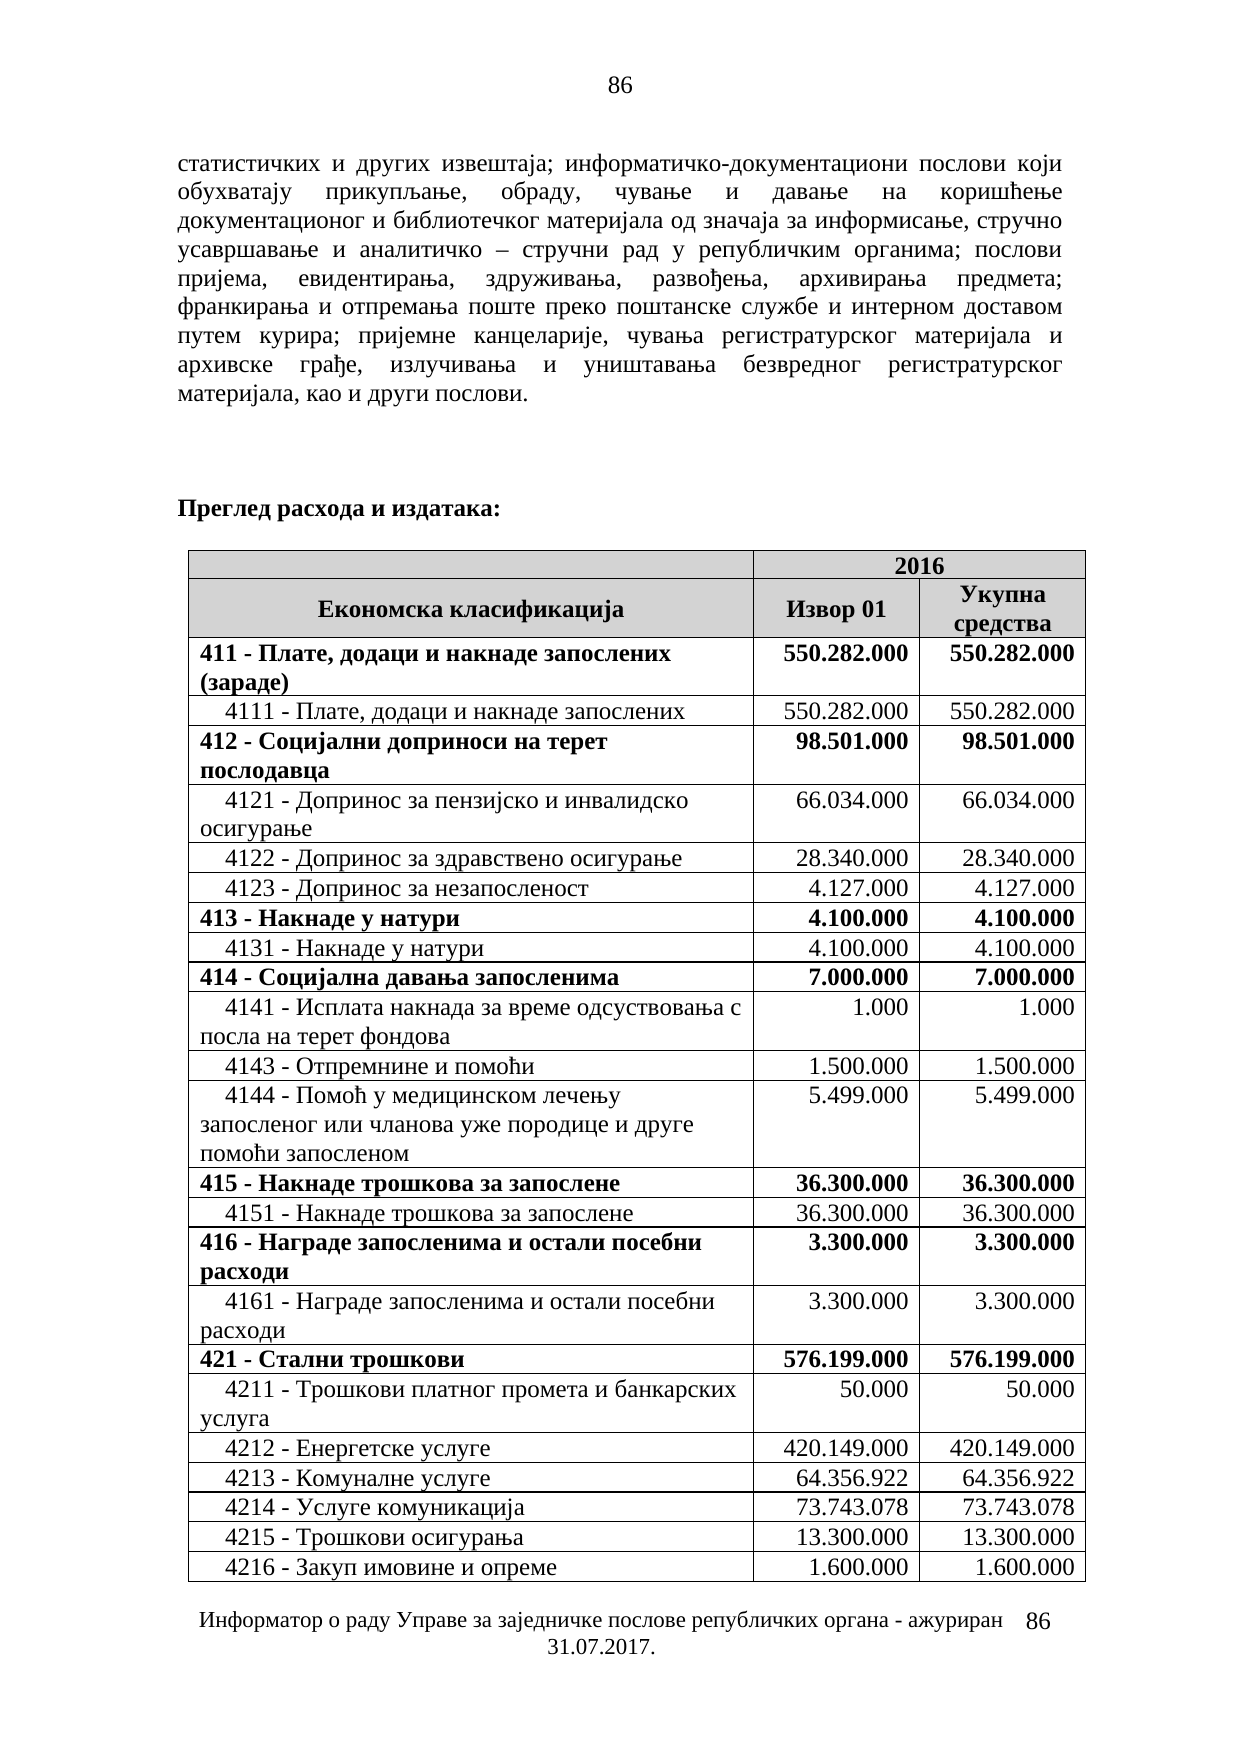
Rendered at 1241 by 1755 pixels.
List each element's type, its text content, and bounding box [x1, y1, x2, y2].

table_cell 4.100.000 [920, 903, 1085, 932]
table_cell 98.501.000 [754, 726, 919, 784]
table_cell Извор 01 [754, 579, 919, 637]
table_cell 4.100.000 [754, 903, 919, 932]
table_cell 3.300.000 [754, 1286, 919, 1343]
table_cell 36.300.000 [920, 1168, 1085, 1197]
table_cell 28.340.000 [754, 843, 919, 872]
table_cell 4131 - Накнаде у натури [189, 933, 753, 961]
table_cell 576.199.000 [920, 1345, 1085, 1373]
table_cell 4161 - Награде запосленима и остали посебни расходи [189, 1286, 753, 1343]
table_cell 64.356.922 [920, 1463, 1085, 1491]
table_cell 550.282.000 [920, 638, 1085, 695]
table_cell 420.149.000 [920, 1433, 1085, 1462]
text статистичких и других извештаја; информатичко-документациони послови који обухватају прикупљање, обраду, чување и давање на коришћење документационог и библиотечког материјала од значаја за информисање, стручно усавршавање и аналитичко – стручни рад у републичким органима; послови пријема, евидентирања, здруживања, развођења, архивирања предмета; франкирања и отпремања поште преко поштанске службе и интерном доставом путем курира; пријемне канцеларије, чувања регистратурског материјала и архивске грађе, излучивања и уништавања безвредног регистратурског материјала, као и други послови. [177, 148, 1063, 406]
table_cell 13.300.000 [754, 1522, 919, 1551]
table_cell 4144 - Помоћ у медицинском лечењу запосленог или чланова уже породице и друге помоћи запосленом [189, 1081, 753, 1167]
table_header [189, 551, 753, 578]
table_cell 1.600.000 [754, 1552, 919, 1581]
table_cell 550.282.000 [754, 696, 919, 725]
table_cell 412 - Социјални доприноси на терет послодавца [189, 726, 753, 784]
table_cell 3.300.000 [920, 1228, 1085, 1285]
table_cell Укупна средства [920, 579, 1085, 637]
table_cell 4151 - Накнаде трошкова за запослене [189, 1198, 753, 1226]
table_cell 4.100.000 [920, 933, 1085, 961]
table_cell 36.300.000 [920, 1198, 1085, 1226]
table_cell 50.000 [754, 1374, 919, 1432]
table_cell 7.000.000 [754, 963, 919, 991]
table_cell 66.034.000 [754, 785, 919, 842]
table_cell 4122 - Допринос за здравствено осигурање [189, 843, 753, 872]
table_cell 28.340.000 [920, 843, 1085, 872]
table_cell Економска класификација [189, 579, 753, 637]
table_cell 4.127.000 [920, 873, 1085, 902]
table_cell 420.149.000 [754, 1433, 919, 1462]
text Преглед расхода и издатака: [177, 493, 1063, 521]
table_cell 73.743.078 [920, 1493, 1085, 1521]
table_cell 4215 - Трошкови осигурања [189, 1522, 753, 1551]
table_cell 50.000 [920, 1374, 1085, 1432]
table_cell 416 - Награде запосленима и остали посебни расходи [189, 1228, 753, 1285]
table_cell 413 - Накнаде у натури [189, 903, 753, 932]
table_cell 4216 - Закуп имовине и опреме [189, 1552, 753, 1581]
table_cell 5.499.000 [920, 1081, 1085, 1167]
table_cell 4143 - Отпремнине и помоћи [189, 1051, 753, 1079]
table_cell 4.100.000 [754, 933, 919, 961]
table_cell 13.300.000 [920, 1522, 1085, 1551]
table_cell 1.600.000 [920, 1552, 1085, 1581]
table_cell 4141 - Исплата накнада за време одсуствовања с посла на терет фондова [189, 992, 753, 1050]
table_cell 66.034.000 [920, 785, 1085, 842]
table_cell 4213 - Комуналне услуге [189, 1463, 753, 1491]
table_cell 64.356.922 [754, 1463, 919, 1491]
table_cell 5.499.000 [754, 1081, 919, 1167]
table_header 2016 [754, 551, 1085, 578]
table_cell 36.300.000 [754, 1198, 919, 1226]
table_cell 4121 - Допринос за пензијско и инвалидско осигурање [189, 785, 753, 842]
table_cell 1.000 [920, 992, 1085, 1050]
table_cell 550.282.000 [754, 638, 919, 695]
table_cell 7.000.000 [920, 963, 1085, 991]
table_cell 411 - Плате, додаци и накнаде запослених (зараде) [189, 638, 753, 695]
table_cell 4212 - Енергетске услуге [189, 1433, 753, 1462]
table_cell 1.500.000 [920, 1051, 1085, 1079]
table_cell 421 - Стални трошкови [189, 1345, 753, 1373]
table_cell 4111 - Плате, додаци и накнаде запослених [189, 696, 753, 725]
table_cell 36.300.000 [754, 1168, 919, 1197]
table_cell 415 - Накнаде трошкова за запослене [189, 1168, 753, 1197]
table_cell 98.501.000 [920, 726, 1085, 784]
table_cell 550.282.000 [920, 696, 1085, 725]
table_cell 1.000 [754, 992, 919, 1050]
table_cell 4.127.000 [754, 873, 919, 902]
table_cell 3.300.000 [754, 1228, 919, 1285]
table_cell 4123 - Допринос за незапосленост [189, 873, 753, 902]
table_cell 73.743.078 [754, 1493, 919, 1521]
table_cell 576.199.000 [754, 1345, 919, 1373]
table_cell 3.300.000 [920, 1286, 1085, 1343]
table_cell 4211 - Трошкови платног промета и банкарских услуга [189, 1374, 753, 1432]
table_cell 414 - Социјална давања запосленима [189, 963, 753, 991]
table_cell 4214 - Услуге комуникација [189, 1493, 753, 1521]
table_cell 1.500.000 [754, 1051, 919, 1079]
